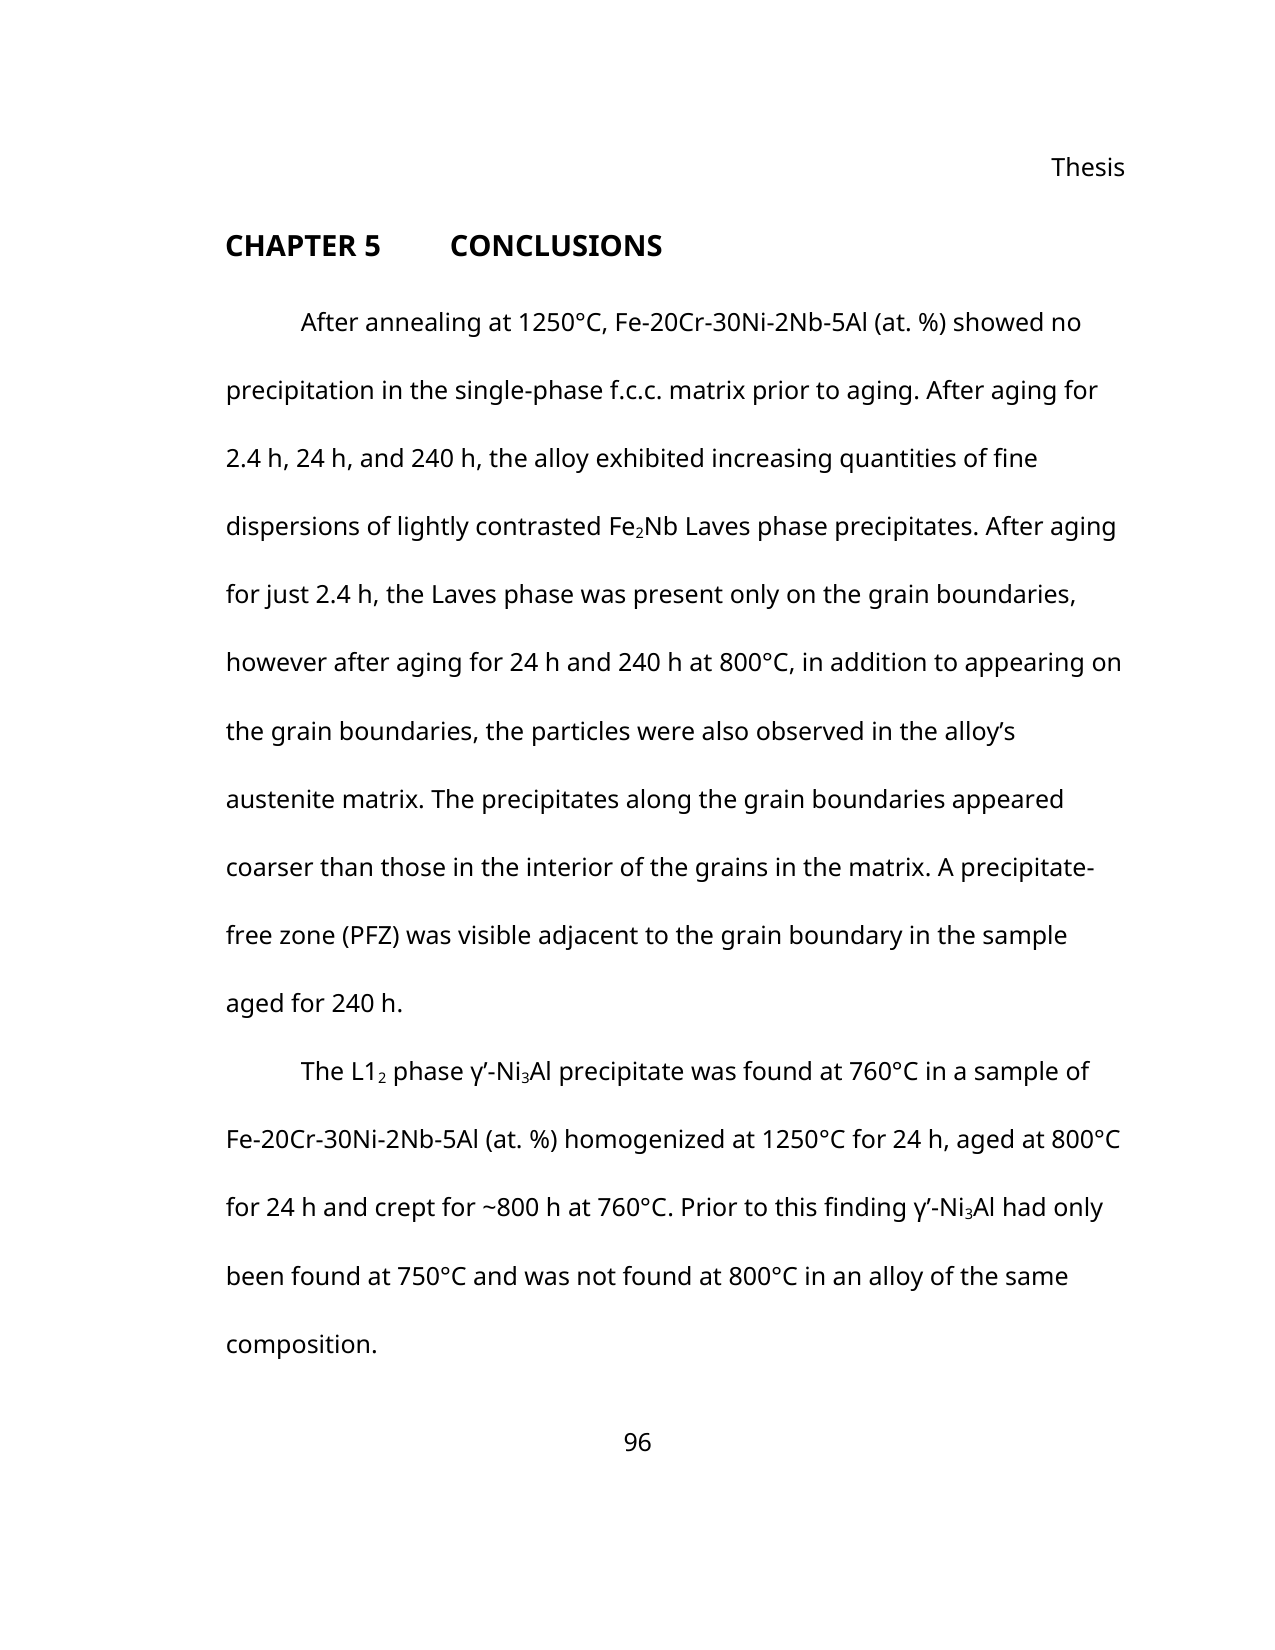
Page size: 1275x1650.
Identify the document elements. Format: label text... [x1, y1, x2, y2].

text The L12 phase γ’-Ni3Al precipitate was found at 760°C in a sample of Fe-20Cr-30Ni-2Nb-5Al (at. %) homogenized at 1250°C for 24 h, aged at 800°C for 24 h and crept for ~800 h at 760°C. Prior to this finding γ’-Ni3Al had only been found at 750°C and was not found at 800°C in an alloy of the same composition. [224, 1054, 1125, 1360]
text After annealing at 1250°C, Fe-20Cr-30Ni-2Nb-5Al (at. %) showed no precipitation in the single-phase f.c.c. matrix prior to aging. After aging for 2.4 h, 24 h, and 240 h, the alloy exhibited increasing quantities of fine dispersions of lightly contrasted Fe2Nb Laves phase precipitates. After aging for just 2.4 h, the Laves phase was present only on the grain boundaries, however after aging for 24 h and 240 h at 800°C, in addition to appearing on the grain boundaries, the particles were also observed in the alloy’s austenite matrix. The precipitates along the grain boundaries appeared coarser than those in the interior of the grains in the matrix. A precipitate-free zone (PFZ) was visible adjacent to the grain boundary in the sample aged for 240 h. [224, 304, 1125, 1020]
text CHAPTER 5 CONCLUSIONS [224, 225, 1125, 265]
